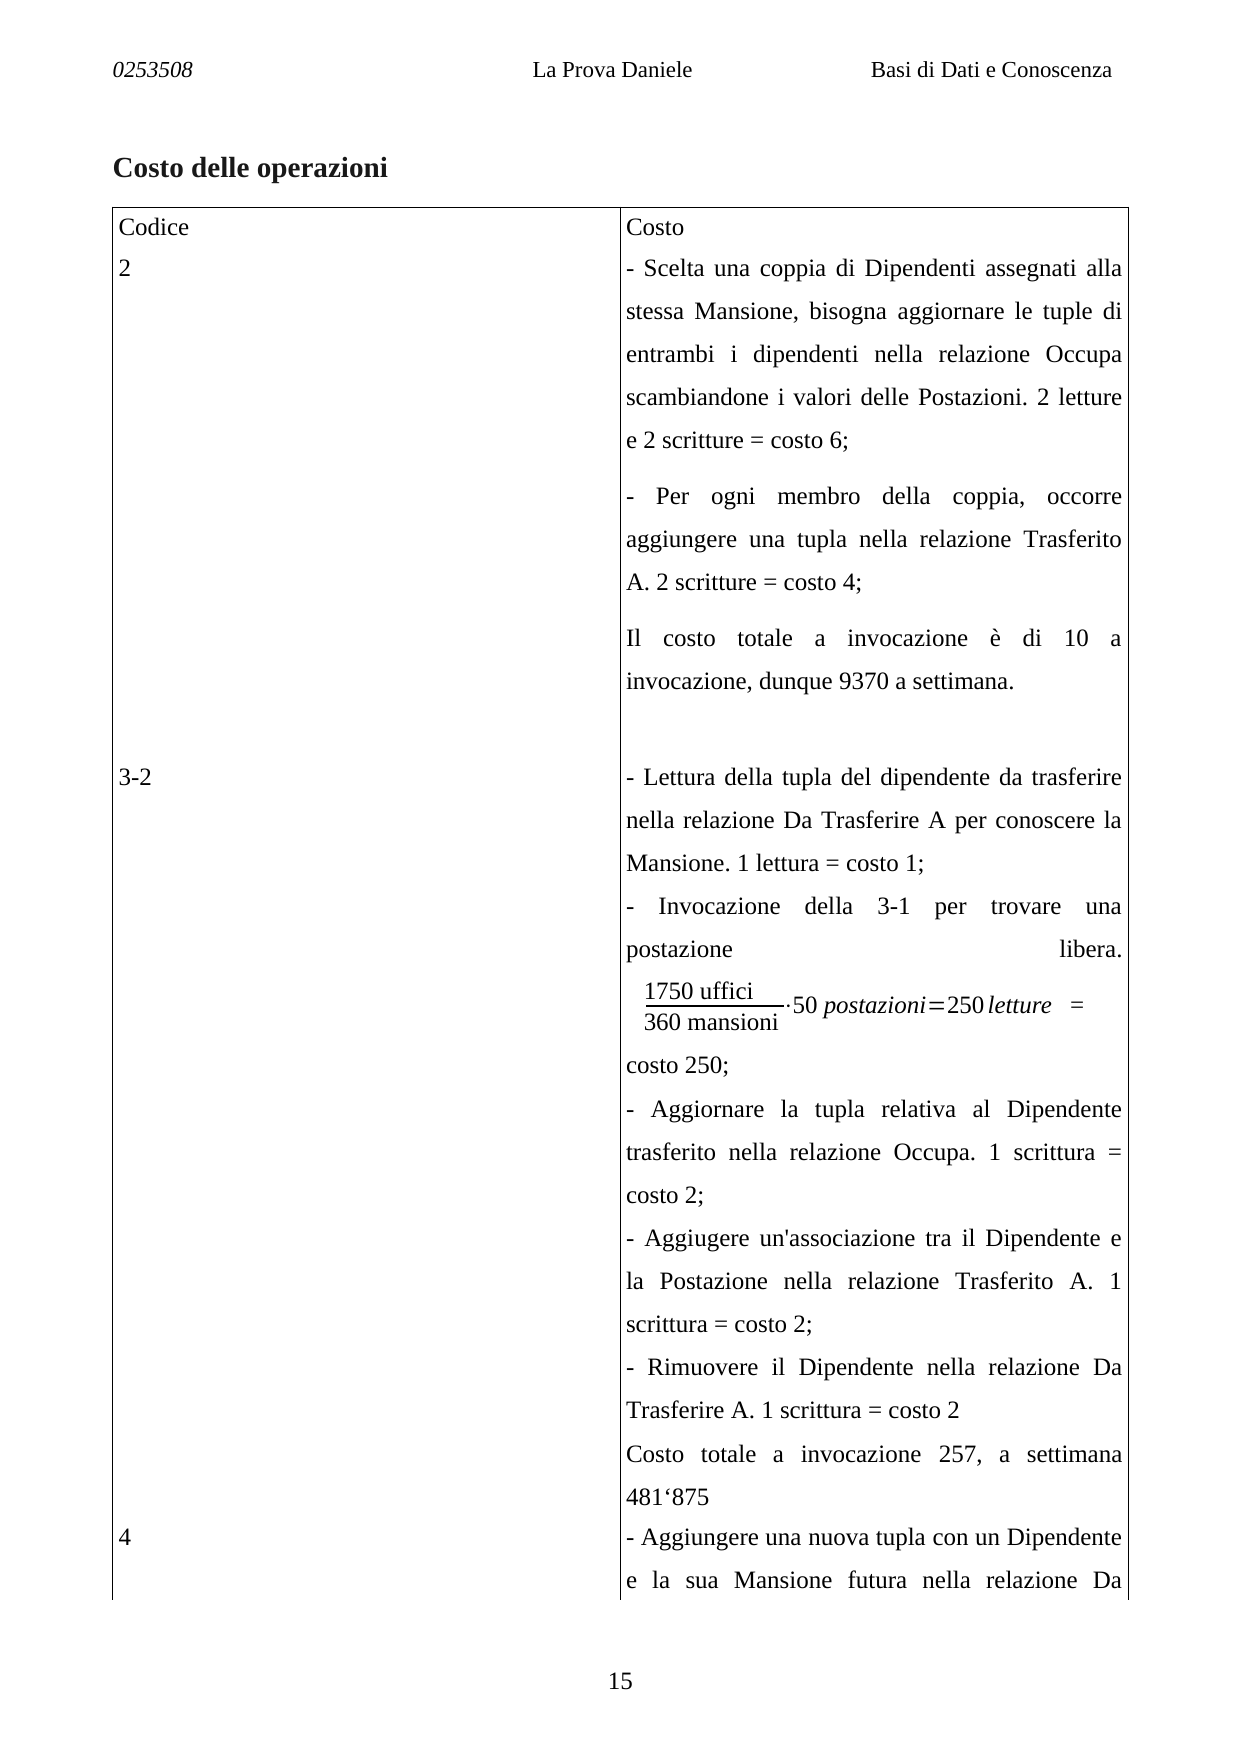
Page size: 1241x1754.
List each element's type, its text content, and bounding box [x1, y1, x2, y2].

table_cell - Aggiungere una nuova tupla con un Dipendente e la sua Mansione futura nella relazione Da [621, 1516, 1128, 1599]
table_header Costo [621, 208, 1128, 247]
table_cell - Scelta una coppia di Dipendenti assegnati alla stessa Mansione, bisogna aggiornare le tuple di entrambi i dipendenti nella relazione Occupa scambiandone i valori delle Postazioni. 2 letture e 2 scritture = costo 6; - Per ogni membro della coppia, occorre aggiungere una tupla nella relazione Trasferito A. 2 scritture = costo 4; Il costo totale a invocazione è di 10 a invocazione, dunque 9370 a settimana. [621, 247, 1128, 756]
subtitle Costo delle operazioni [112, 150, 1128, 183]
table_cell 4 [113, 1516, 620, 1599]
table_cell 3-2 [113, 756, 620, 1516]
table_cell - Lettura della tupla del dipendente da trasferire nella relazione Da Trasferire A per conoscere la Mansione. 1 lettura = costo 1; - Invocazione della 3-1 per trovare una postazione libera. = costo 250; - Aggiornare la tupla relativa al Dipendente trasferito nella relazione Occupa. 1 scrittura = costo 2; - Aggiugere un'associazione tra il Dipendente e la Postazione nella relazione Trasferito A. 1 scrittura = costo 2; - Rimuovere il Dipendente nella relazione Da Trasferire A. 1 scrittura = costo 2 Costo totale a invocazione 257, a settimana 481‘875 [621, 756, 1128, 1516]
table_header Codice [113, 208, 620, 247]
table_cell 2 [113, 247, 620, 756]
